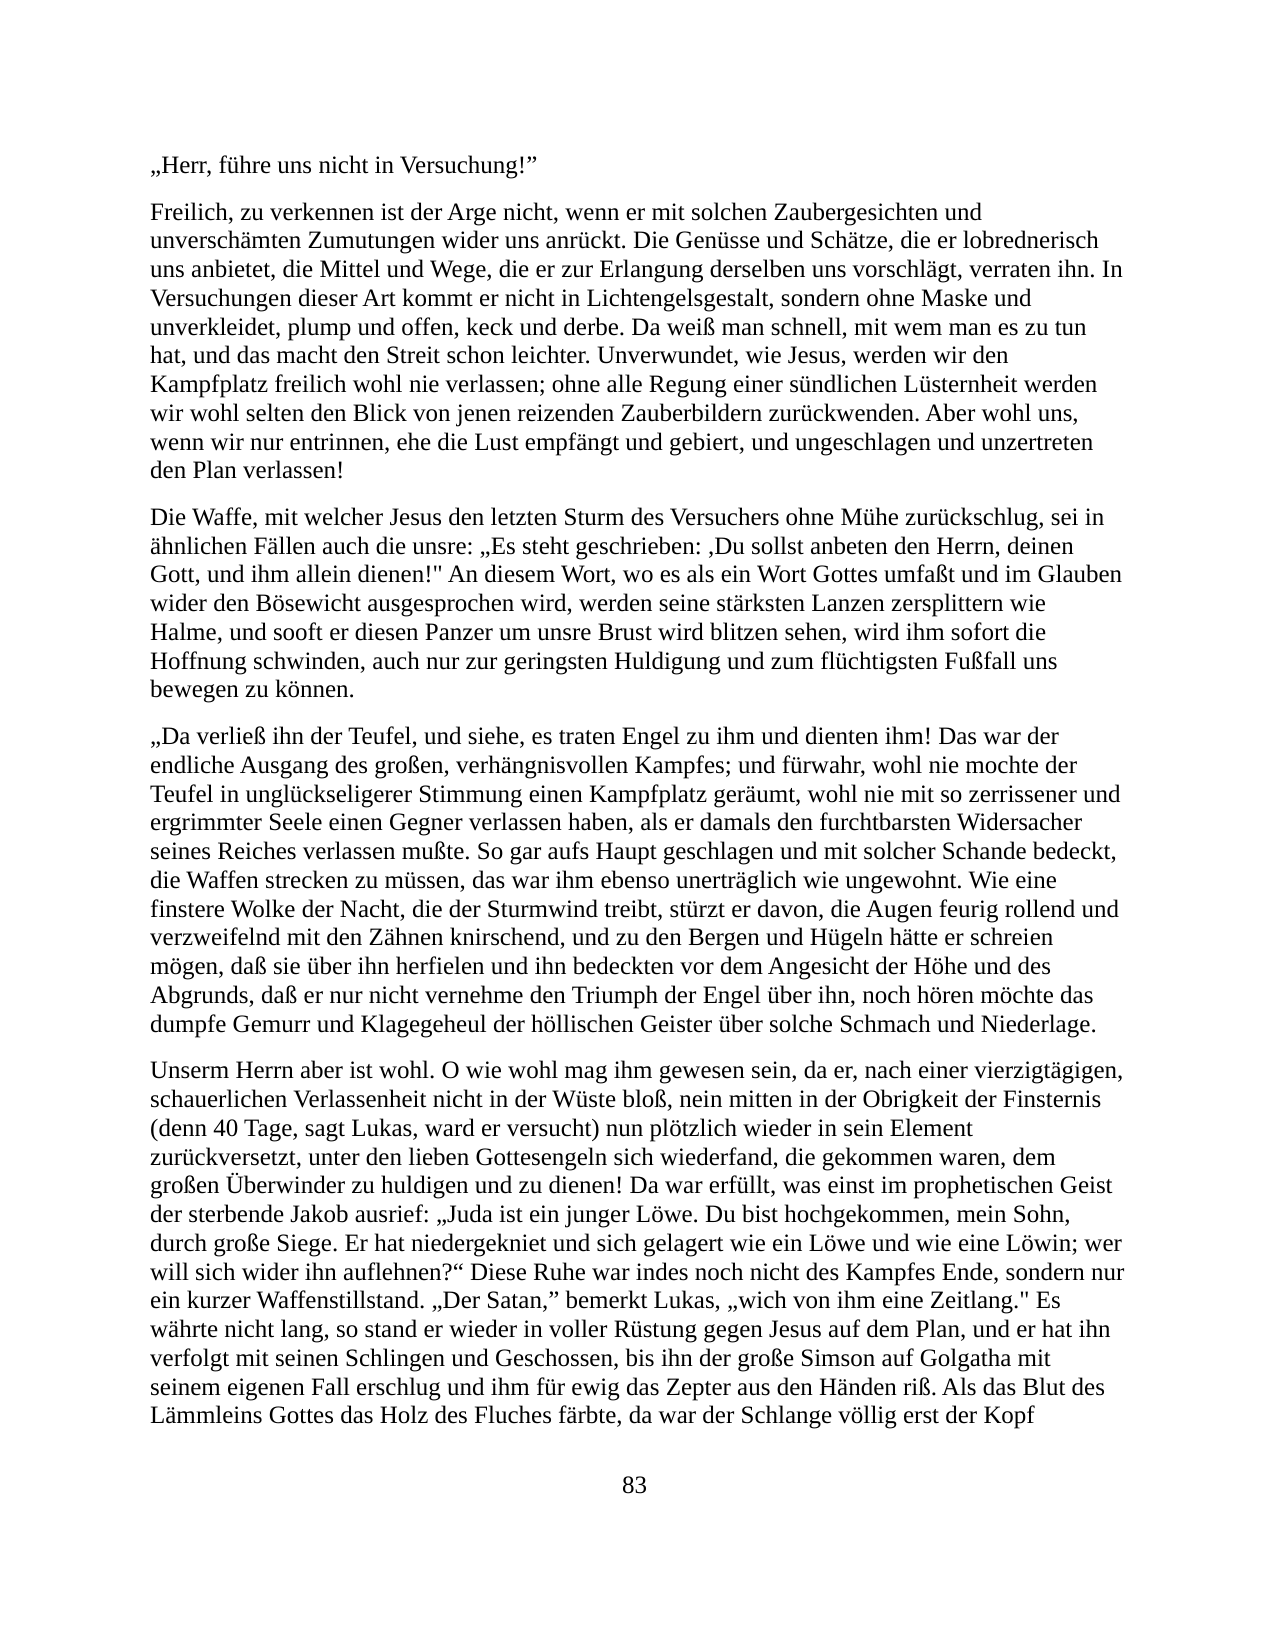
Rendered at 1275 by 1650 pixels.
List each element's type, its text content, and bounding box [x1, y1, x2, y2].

text Die Waffe, mit welcher Jesus den letzten Sturm des Versuchers ohne Mühe zurückschlug, sei in ähnlichen Fällen auch die unsre: „Es steht geschrieben: ,Du sollst anbeten den Herrn, deinen Gott, und ihm allein dienen!" An diesem Wort, wo es als ein Wort Gottes umfaßt und im Glauben wider den Bösewicht ausgesprochen wird, werden seine stärksten Lanzen zersplittern wie Halme, und sooft er diesen Panzer um unsre Brust wird blitzen sehen, wird ihm sofort die Hoffnung schwinden, auch nur zur geringsten Huldigung und zum flüchtigsten Fußfall uns bewegen zu können. [150, 502, 1125, 703]
text „Da verließ ihn der Teufel, und siehe, es traten Engel zu ihm und dienten ihm! Das war der endliche Ausgang des großen, verhängnisvollen Kampfes; und fürwahr, wohl nie mochte der Teufel in unglückseligerer Stimmung einen Kampfplatz geräumt, wohl nie mit so zerrissener und ergrimmter Seele einen Gegner verlassen haben, als er damals den furchtbarsten Widersacher seines Reiches verlassen mußte. So gar aufs Haupt geschlagen und mit solcher Schande bedeckt, die Waffen strecken zu müssen, das war ihm ebenso unerträglich wie ungewohnt. Wie eine finstere Wolke der Nacht, die der Sturmwind treibt, stürzt er davon, die Augen feurig rollend und verzweifelnd mit den Zähnen knirschend, und zu den Bergen und Hügeln hätte er schreien mögen, daß sie über ihn herfielen und ihn bedeckten vor dem Angesicht der Höhe und des Abgrunds, daß er nur nicht vernehme den Triumph der Engel über ihn, noch hören möchte das dumpfe Gemurr und Klagegeheul der höllischen Geister über solche Schmach und Niederlage. [150, 721, 1125, 1037]
text Unserm Herrn aber ist wohl. O wie wohl mag ihm gewesen sein, da er, nach einer vierzigtägigen, schauerlichen Verlassenheit nicht in der Wüste bloß, nein mitten in der Obrigkeit der Finsternis (denn 40 Tage, sagt Lukas, ward er versucht) nun plötzlich wieder in sein Element zurückversetzt, unter den lieben Gottesengeln sich wiederfand, die gekommen waren, dem großen Überwinder zu huldigen und zu dienen! Da war erfüllt, was einst im prophetischen Geist der sterbende Jakob ausrief: „Juda ist ein junger Löwe. Du bist hochgekommen, mein Sohn, durch große Siege. Er hat niedergekniet und sich gelagert wie ein Löwe und wie eine Löwin; wer will sich wider ihn auflehnen?“ Diese Ruhe war indes noch nicht des Kampfes Ende, sondern nur ein kurzer Waffenstillstand. „Der Satan,” bemerkt Lukas, „wich von ihm eine Zeitlang." Es währte nicht lang, so stand er wieder in voller Rüstung gegen Jesus auf dem Plan, und er hat ihn verfolgt mit seinen Schlingen und Geschossen, bis ihn der große Simson auf Golgatha mit seinem eigenen Fall erschlug und ihm für ewig das Zepter aus den Händen riß. Als das Blut des Lämmleins Gottes das Holz des Fluches färbte, da war der Schlange völlig erst der Kopf [150, 1055, 1125, 1429]
text Freilich, zu verkennen ist der Arge nicht, wenn er mit solchen Zaubergesichten und unverschämten Zumutungen wider uns anrückt. Die Genüsse und Schätze, die er lobrednerisch uns anbietet, die Mittel und Wege, die er zur Erlangung derselben uns vorschlägt, verraten ihn. In Versuchungen dieser Art kommt er nicht in Lichtengelsgestalt, sondern ohne Maske und unverkleidet, plump und offen, keck und derbe. Da weiß man schnell, mit wem man es zu tun hat, und das macht den Streit schon leichter. Unverwundet, wie Jesus, werden wir den Kampfplatz freilich wohl nie verlassen; ohne alle Regung einer sündlichen Lüsternheit werden wir wohl selten den Blick von jenen reizenden Zauberbildern zurückwenden. Aber wohl uns, wenn wir nur entrinnen, ehe die Lust empfängt und gebiert, und ungeschlagen und unzertreten den Plan verlassen! [150, 197, 1125, 484]
text „Herr, führe uns nicht in Versuchung!” [150, 150, 1125, 179]
